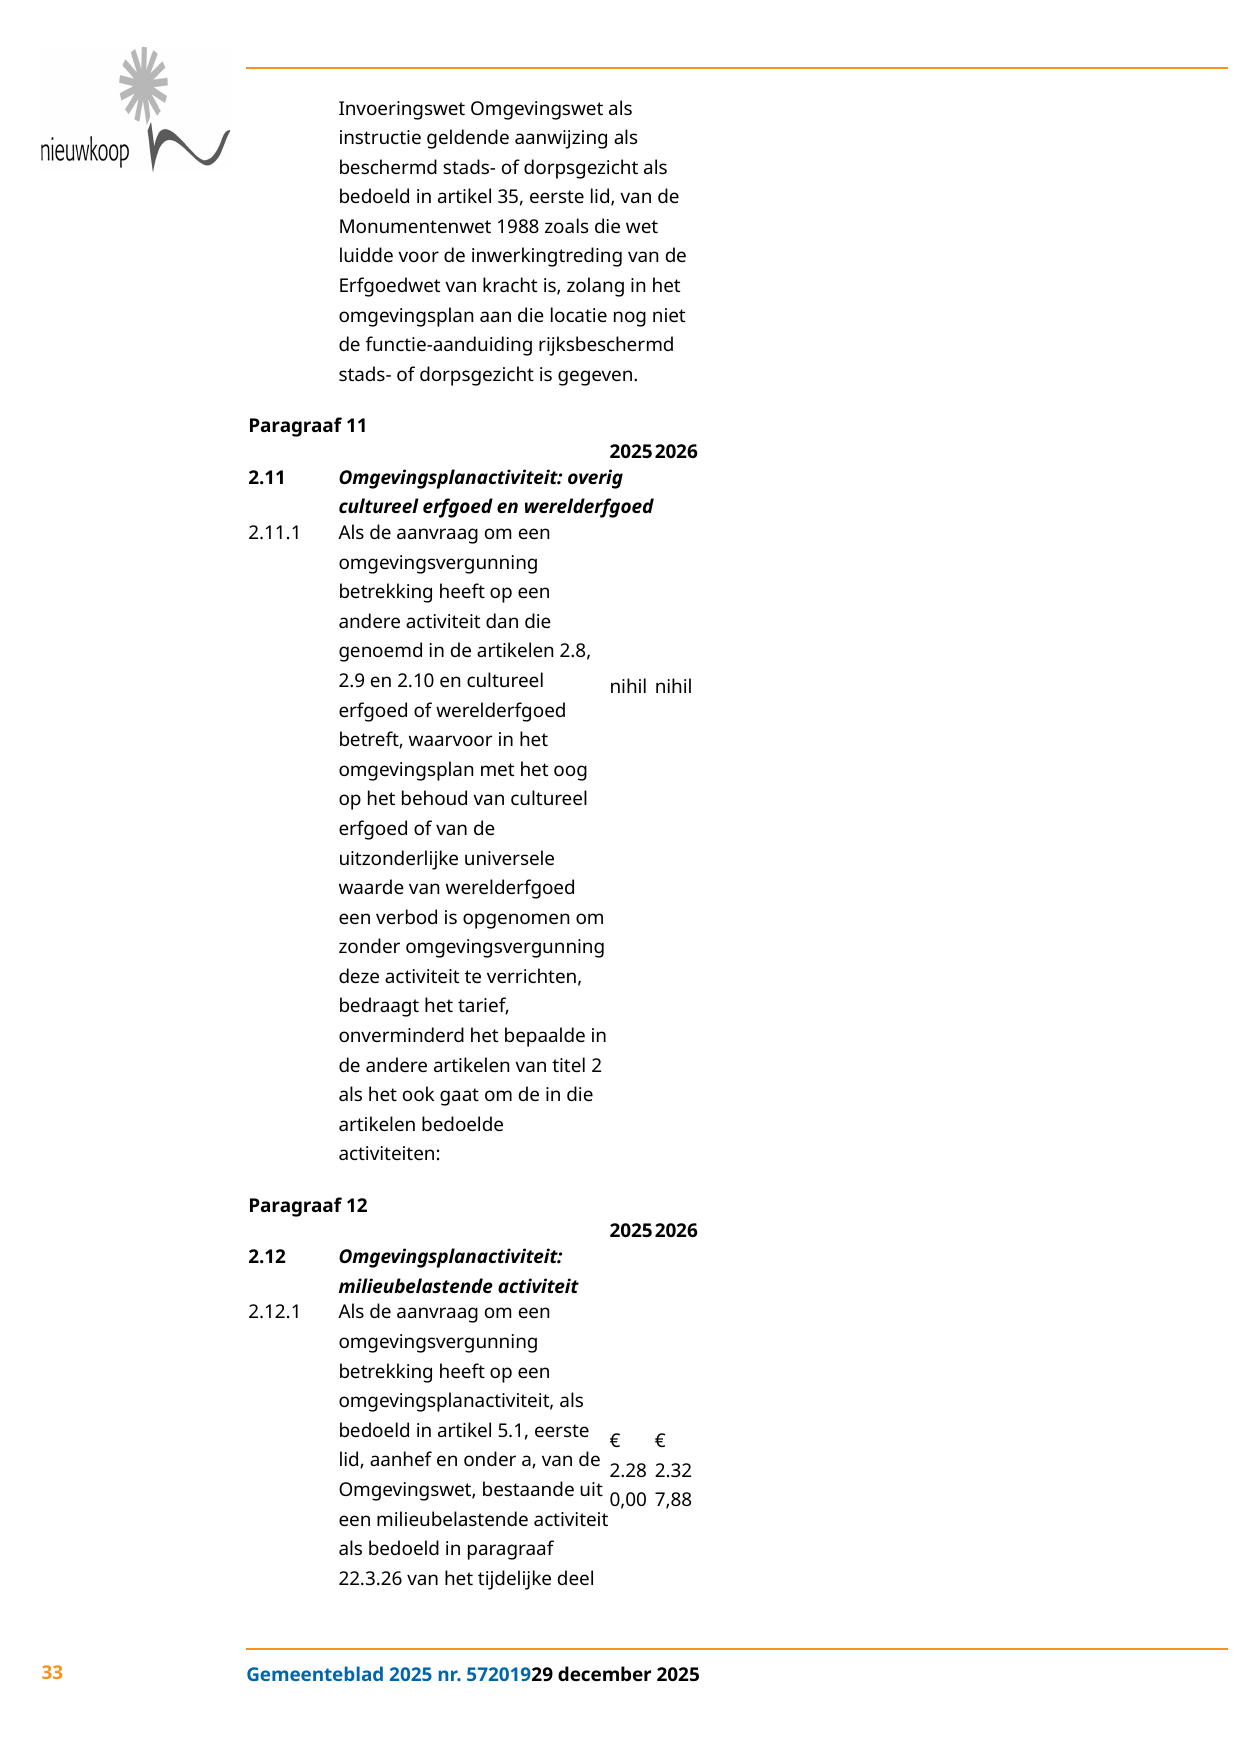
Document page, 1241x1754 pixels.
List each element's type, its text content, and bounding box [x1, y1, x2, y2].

table_cell [248, 1166, 293, 1192]
table_cell [655, 413, 700, 438]
table_cell [519, 387, 564, 412]
table_cell [248, 95, 338, 387]
table_cell [609, 545, 654, 571]
table_cell [384, 1192, 429, 1218]
table_cell [474, 1192, 519, 1218]
table_cell [248, 674, 293, 1166]
table_cell nihil [655, 674, 700, 1166]
table_cell [609, 1166, 654, 1192]
table_cell [564, 1166, 609, 1192]
table_cell [655, 1350, 700, 1376]
table_cell 2025 [609, 438, 654, 464]
table_cell [564, 1192, 609, 1218]
table_cell [609, 1192, 654, 1218]
table_cell [248, 596, 293, 622]
table_cell [338, 1218, 383, 1243]
table_cell [384, 413, 429, 438]
table_cell [655, 1166, 700, 1192]
table_cell [429, 1166, 474, 1192]
table_cell 2.12 [248, 1244, 338, 1299]
picture [41, 47, 231, 172]
table_cell [564, 1218, 609, 1243]
table_cell [655, 545, 700, 571]
table_cell [609, 1325, 654, 1350]
table_cell [293, 1402, 338, 1427]
table_cell [700, 95, 745, 387]
table_cell [474, 1166, 519, 1192]
table_cell 2026 [655, 438, 700, 464]
table_cell [338, 1166, 383, 1192]
table_cell Als de aanvraag om een omgevingsvergunning betrekking heeft op een omgevingsplanactiviteit, als bedoeld in artikel 5.1, eerste lid, aanhef en onder a, van de Omgevingswet, bestaande uit een milieubelastende activiteit als bedoeld in paragraaf 22.3.26 van het tijdelijke deel [338, 1299, 609, 1591]
table_cell [655, 1376, 700, 1402]
table_cell [293, 596, 338, 622]
table_cell [384, 1218, 429, 1243]
table_cell [429, 1192, 474, 1218]
table_cell [248, 1428, 293, 1591]
table_cell [248, 545, 293, 571]
table_cell [429, 1218, 474, 1243]
table_cell [338, 387, 383, 412]
table_cell [248, 1350, 293, 1376]
table_cell [293, 1428, 338, 1591]
table_cell [609, 413, 654, 438]
table_cell [609, 596, 654, 622]
table_cell [248, 438, 293, 464]
table_cell [519, 1218, 564, 1243]
table_cell [655, 596, 700, 622]
table_cell [655, 1299, 700, 1324]
table_cell 2.12.1 [248, 1299, 338, 1324]
table_cell [293, 1325, 338, 1350]
table_cell 2026 [655, 1218, 700, 1243]
table_cell [248, 387, 293, 412]
table_cell [474, 387, 519, 412]
table_cell [609, 1402, 654, 1427]
table_cell [293, 387, 338, 412]
table_cell [609, 1299, 654, 1324]
table_cell [655, 1402, 700, 1427]
table_cell [519, 1166, 564, 1192]
table_cell [609, 571, 654, 596]
table_cell Omgevingsplanactiviteit: overig cultureel erfgoed en werelderfgoed [338, 464, 700, 519]
table_cell [655, 622, 700, 648]
table_cell [609, 387, 654, 412]
table_cell [609, 1376, 654, 1402]
table_cell [293, 1218, 338, 1243]
table_cell [293, 674, 338, 1166]
table_cell [655, 1192, 700, 1218]
table_cell [248, 622, 293, 648]
table_cell [248, 648, 293, 674]
table_cell 2.11.1 [248, 519, 338, 545]
table_cell [293, 1376, 338, 1402]
table_cell Paragraaf 11 [248, 413, 383, 438]
table_cell [293, 545, 338, 571]
table_cell [474, 413, 519, 438]
table_cell [384, 1166, 429, 1192]
table_cell [519, 1192, 564, 1218]
table_cell € 2.280,00 [609, 1428, 654, 1591]
table_cell Invoeringswet Omgevingswet als instructie geldende aanwijzing als beschermd stads- of dorpsgezicht als bedoeld in artikel 35, eerste lid, van de Monumentenwet 1988 zoals die wet luidde voor de inwerkingtreding van de Erfgoedwet van kracht is, zolang in het omgevingsplan aan die locatie nog niet de functie-aanduiding rijksbeschermd stads- of dorpsgezicht is gegeven. [338, 95, 700, 387]
table_cell [293, 648, 338, 674]
table_cell [429, 387, 474, 412]
table_cell [609, 519, 654, 545]
table_cell [248, 1325, 293, 1350]
table_cell [609, 648, 654, 674]
table_cell [248, 1402, 293, 1427]
table_cell [293, 438, 338, 464]
table_cell € 2.327,88 [655, 1428, 700, 1591]
table_cell [655, 519, 700, 545]
table_cell [338, 438, 609, 464]
table_cell [474, 1218, 519, 1243]
table_cell [293, 571, 338, 596]
table_cell [609, 1350, 654, 1376]
table_cell Als de aanvraag om een omgevingsvergunning betrekking heeft op een andere activiteit dan die genoemd in de artikelen 2.8, 2.9 en 2.10 en cultureel erfgoed of werelderfgoed betreft, waarvoor in het omgevingsplan met het oog op het behoud van cultureel erfgoed of van de uitzonderlijke universele waarde van werelderfgoed een verbod is opgenomen om zonder omgevingsvergunning deze activiteit te verrichten, bedraagt het tarief, onverminderd het bepaalde in de andere artikelen van titel 2 als het ook gaat om de in die artikelen bedoelde activiteiten: [338, 519, 609, 1166]
table_cell [384, 387, 429, 412]
table_cell [609, 622, 654, 648]
table_cell [655, 571, 700, 596]
table_cell [564, 413, 609, 438]
table_cell [248, 1376, 293, 1402]
table_cell Paragraaf 12 [248, 1192, 383, 1218]
table_cell [248, 1218, 293, 1243]
table_cell [655, 1325, 700, 1350]
table_cell [429, 413, 474, 438]
table_cell [293, 622, 338, 648]
table_cell 2.11 [248, 464, 338, 519]
table_cell 2025 [609, 1218, 654, 1243]
table_cell [655, 387, 700, 412]
table_cell [293, 1350, 338, 1376]
table_cell [655, 648, 700, 674]
table_cell [293, 1166, 338, 1192]
table_cell Omgevingsplanactiviteit: milieubelastende activiteit [338, 1244, 700, 1299]
table_cell [564, 387, 609, 412]
table_cell [519, 413, 564, 438]
table_cell nihil [609, 674, 654, 1166]
table_cell [248, 571, 293, 596]
